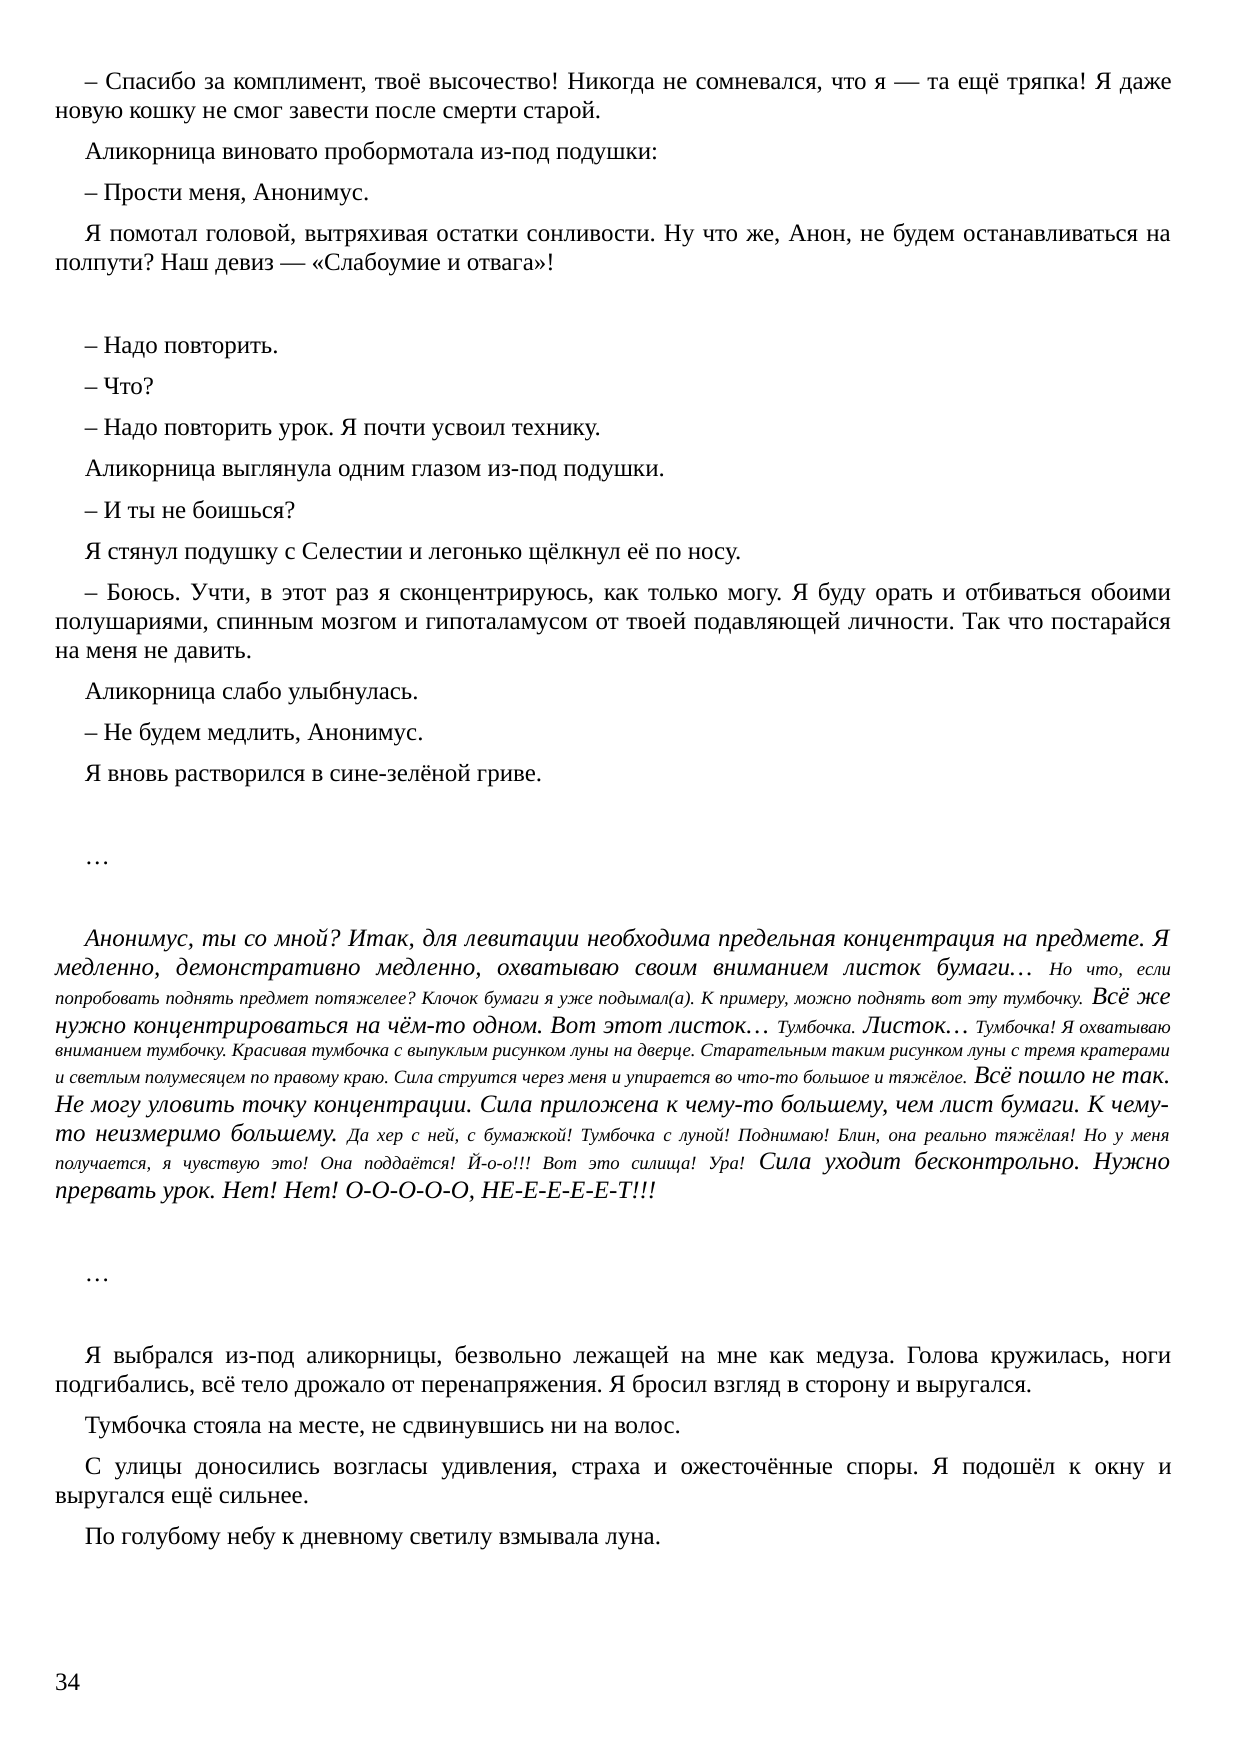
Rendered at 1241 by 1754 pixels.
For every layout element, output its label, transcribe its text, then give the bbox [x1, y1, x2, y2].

text Я стянул подушку с Селестии и легонько щёлкнул её по носу. [55, 536, 1173, 565]
text По голубому небу к дневному светилу взмывала луна. [55, 1521, 1173, 1550]
text – Не будем медлить, Анонимус. [55, 717, 1173, 746]
text Аликорница слабо улыбнулась. [55, 676, 1173, 705]
text Аликорница виновато пробормотала из-под подушки: [55, 136, 1173, 165]
text Тумбочка стояла на месте, не сдвинувшись ни на волос. [55, 1410, 1173, 1439]
text … [55, 1258, 1173, 1286]
text Я вновь растворился в сине-зелёной гриве. [55, 758, 1173, 787]
text – И ты не боишься? [55, 495, 1173, 523]
text – Спасибо за комплимент, твоё высочество! Никогда не сомневался, что я — та ещё тряпка! Я даже новую кошку не смог завести после смерти старой. [55, 66, 1173, 123]
text – Прости меня, Анонимус. [55, 177, 1173, 206]
text – Надо повторить. [55, 330, 1173, 358]
text … [55, 841, 1173, 870]
text – Надо повторить урок. Я почти усвоил технику. [55, 412, 1173, 441]
text Я выбрался из-под аликорницы, безвольно лежащей на мне как медуза. Голова кружилась, ноги подгибались, всё тело дрожало от перенапряжения. Я бросил взгляд в сторону и выругался. [55, 1340, 1173, 1398]
text С улицы доносились возгласы удивления, страха и ожесточённые споры. Я подошёл к окну и выругался ещё сильнее. [55, 1451, 1173, 1509]
text – Боюсь. Учти, в этот раз я сконцентрируюсь, как только могу. Я буду орать и отбиваться обоими полушариями, спинным мозгом и гипоталамусом от твоей подавляющей личности. Так что постарайся на меня не давить. [55, 577, 1173, 663]
text Анонимус, ты со мной? Итак, для левитации необходима предельная концентрация на предмете. Я медленно, демонстративно медленно, охватываю своим вниманием листок бумаги… Но что, если попробовать поднять предмет потяжелее? Клочок бумаги я уже подымал(а). К примеру, можно поднять вот эту тумбочку. Всё же нужно концентрироваться на чём-то одном. Вот этот листок… Тумбочка. Листок… Тумбочка! Я охватываю вниманием тумбочку. Красивая тумбочка с выпуклым рисунком луны на дверце. Старательным таким рисунком луны с тремя кратерами и светлым полумесяцем по правому краю. Сила струится через меня и упирается во что-то большое и тяжёлое. Всё пошло не так. Не могу уловить точку концентрации. Сила приложена к чему-то большему, чем лист бумаги. К чему-то неизмеримо большему. Да хер с ней, с бумажкой! Тумбочка с луной! Поднимаю! Блин, она реально тяжёлая! Но у меня получается, я чувствую это! Она поддаётся! Й-о-о!!! Вот это силища! Ура! Сила уходит бесконтрольно. Нужно прервать урок. Нет! Нет! О-О-О-О-О, НЕ-Е-Е-Е-Е-Т!!! [55, 923, 1173, 1204]
text – Что? [55, 371, 1173, 400]
text Я помотал головой, вытряхивая остатки сонливости. Ну что же, Анон, не будем останавливаться на полпути? Наш девиз — «Слабоумие и отвага»! [55, 218, 1173, 276]
text Аликорница выглянула одним глазом из-под подушки. [55, 453, 1173, 482]
